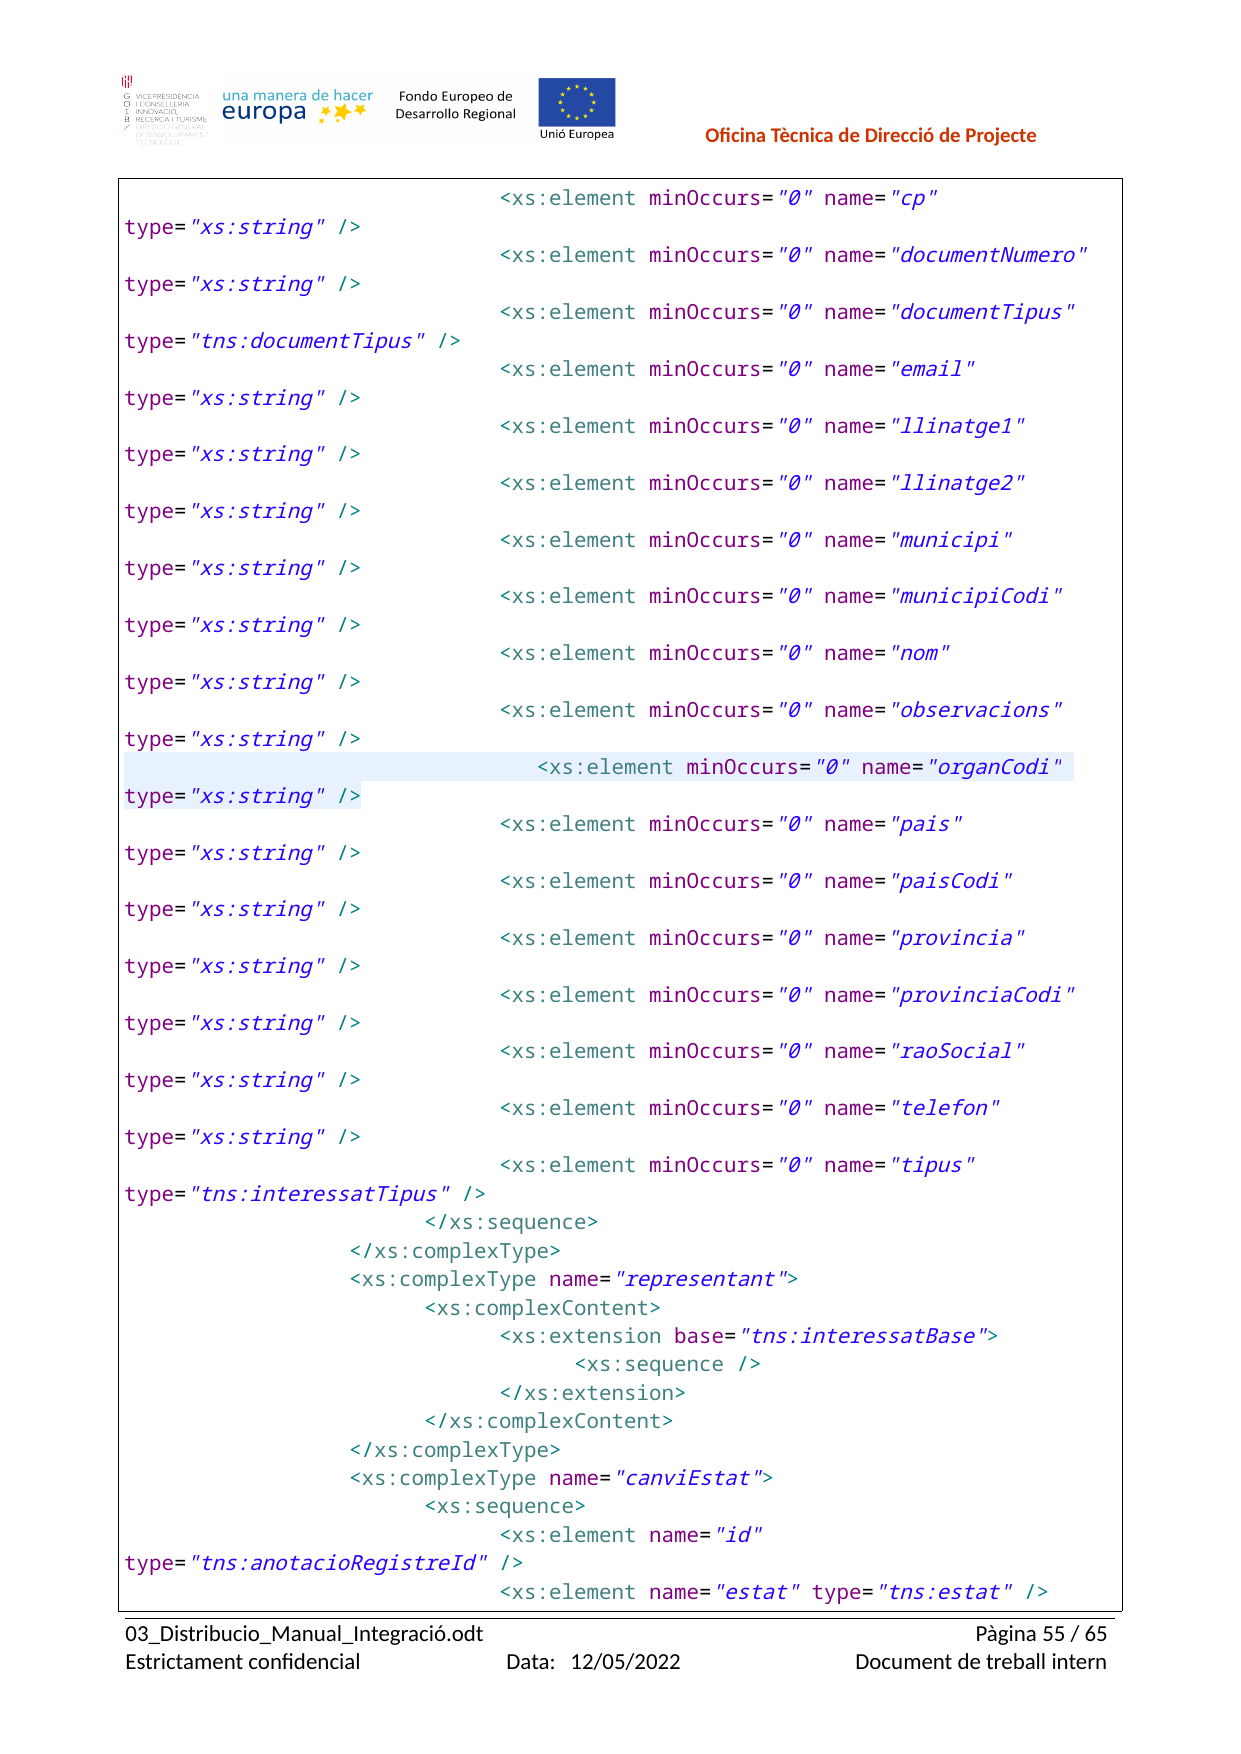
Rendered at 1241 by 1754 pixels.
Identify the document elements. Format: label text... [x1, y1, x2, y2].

picture [219, 73, 621, 147]
picture [118, 73, 213, 147]
table_header <xs:element minOccurs="0" name="cp" type="xs:string" /> <xs:element minOccurs="0" name="documentNumero" type="xs:string" /> <xs:element minOccurs="0" name="documentTipus" type="tns:documentTipus" /> <xs:element minOccurs="0" name="email" type="xs:string" /> <xs:element minOccurs="0" name="llinatge1" type="xs:string" /> <xs:element minOccurs="0" name="llinatge2" type="xs:string" /> <xs:element minOccurs="0" name="municipi" type="xs:string" /> <xs:element minOccurs="0" name="municipiCodi" type="xs:string" /> <xs:element minOccurs="0" name="nom" type="xs:string" /> <xs:element minOccurs="0" name="observacions" type="xs:string" /> <xs:element minOccurs="0" name="organCodi" type="xs:string" /> <xs:element minOccurs="0" name="pais" type="xs:string" /> <xs:element minOccurs="0" name="paisCodi" type="xs:string" /> <xs:element minOccurs="0" name="provincia" type="xs:string" /> <xs:element minOccurs="0" name="provinciaCodi" type="xs:string" /> <xs:element minOccurs="0" name="raoSocial" type="xs:string" /> <xs:element minOccurs="0" name="telefon" type="xs:string" /> <xs:element minOccurs="0" name="tipus" type="tns:interessatTipus" /> </xs:sequence> </xs:complexType> <xs:complexType name="representant"> <xs:complexContent> <xs:extension base="tns:interessatBase"> <xs:sequence /> </xs:extension> </xs:complexContent> </xs:complexType> <xs:complexType name="canviEstat"> <xs:sequence> <xs:element name="id" type="tns:anotacioRegistreId" /> <xs:element name="estat" type="tns:estat" /> [119, 179, 1122, 1611]
